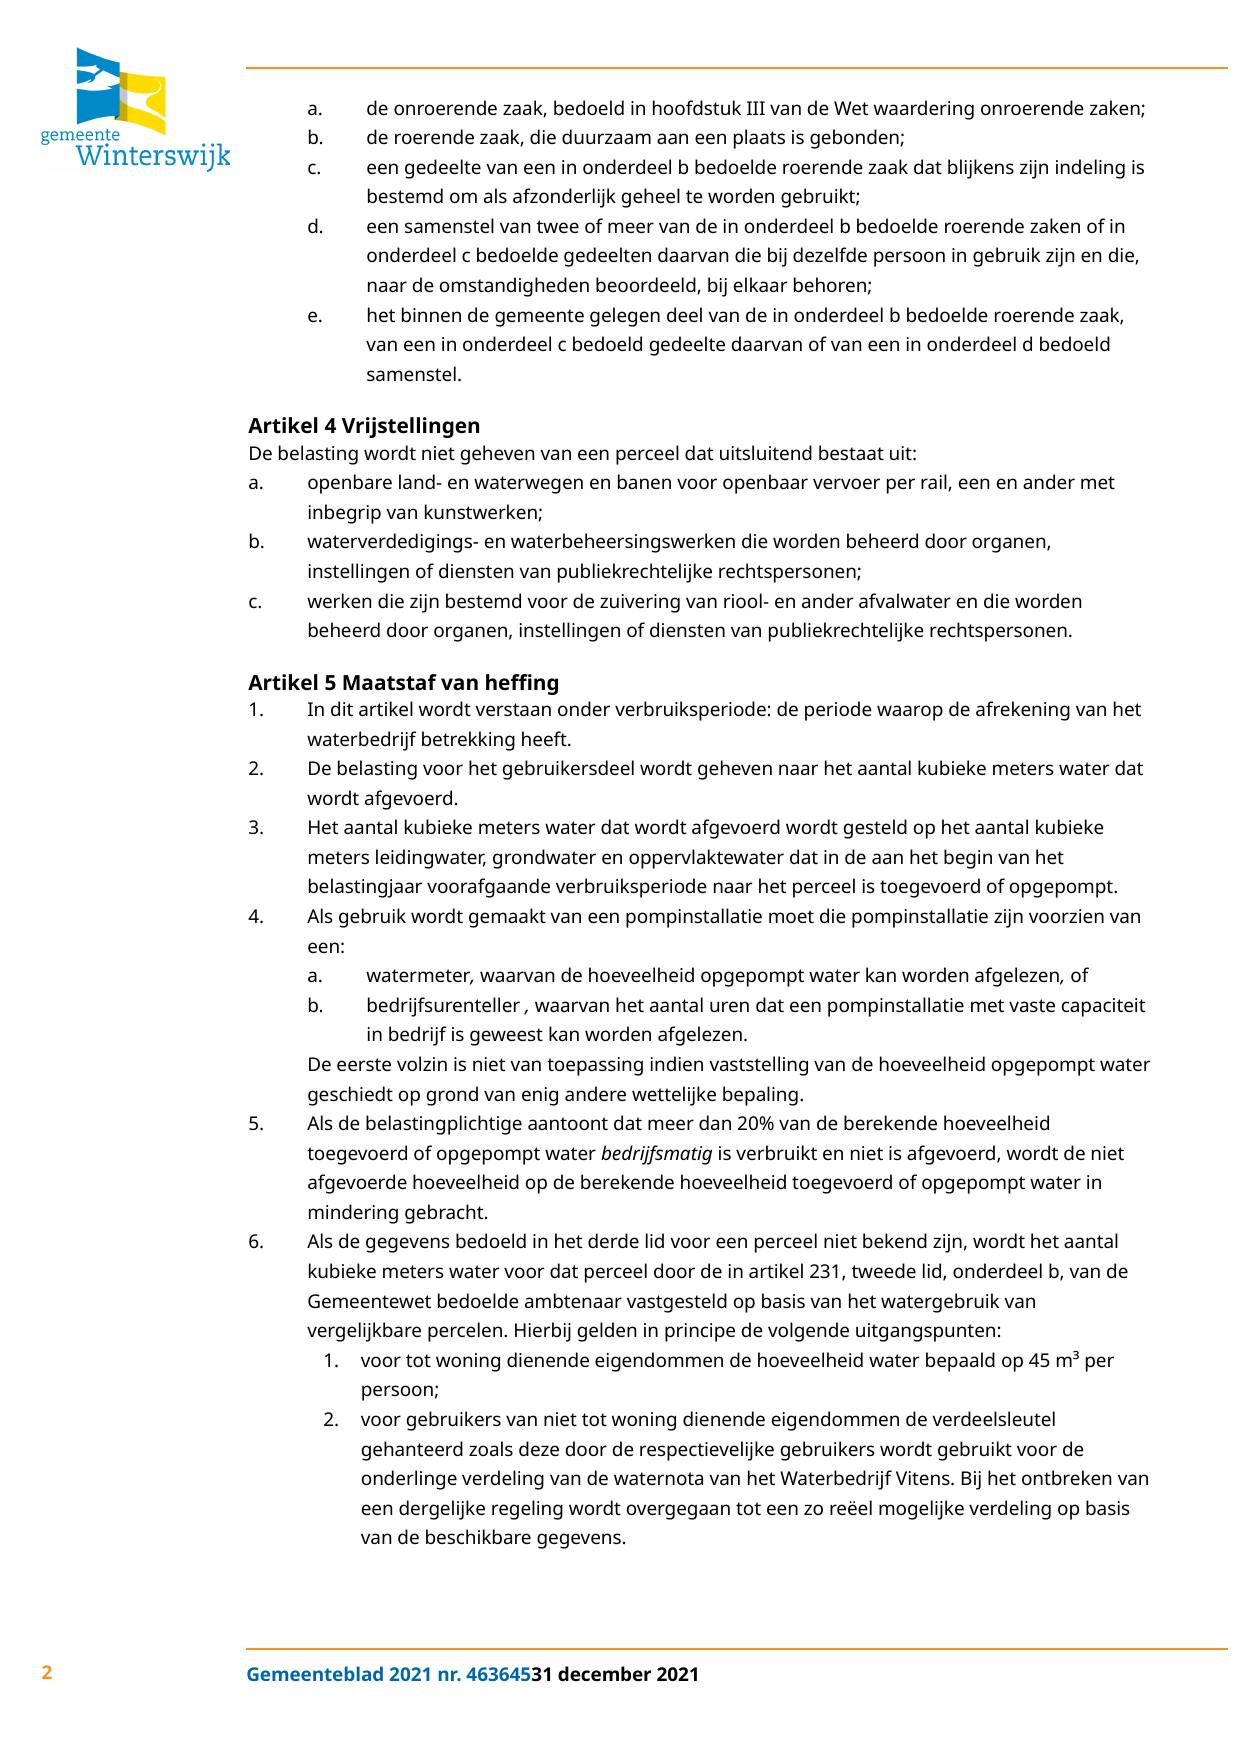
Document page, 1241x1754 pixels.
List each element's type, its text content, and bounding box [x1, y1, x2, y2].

list de onroerende zaak, bedoeld in hoofdstuk III van de Wet waardering onroerende zaken; [307, 95, 1152, 121]
list voor gebruikers van niet tot woning dienende eigendommen de verdeelsleutel gehanteerd zoals deze door de respectievelijke gebruikers wordt gebruikt voor de onderlinge verdeling van de waternota van het Waterbedrijf Vitens. Bij het ontbreken van een dergelijke regeling wordt overgegaan tot een zo reëel mogelijke verdeling op basis van de beschikbare gegevens. [323, 1406, 1152, 1550]
picture [225, 153, 231, 162]
list Het aantal kubieke meters water dat wordt afgevoerd wordt gesteld op het aantal kubieke meters leidingwater, grondwater en oppervlaktewater dat in de aan het begin van het belastingjaar voorafgaande verbruiksperiode naar het perceel is toegevoerd of opgepompt. [248, 814, 1152, 899]
list Als gebruik wordt gemaakt van een pompinstallatie moet die pompinstallatie zijn voorzien van een: [248, 903, 1152, 959]
list werken die zijn bestemd voor de zuivering van riool- en ander afvalwater en die worden beheerd door organen, instellingen of diensten van publiekrechtelijke rechtspersonen. [248, 588, 1152, 643]
list een gedeelte van een in onderdeel b bedoelde roerende zaak dat blijkens zijn indeling is bestemd om als afzonderlijk geheel te worden gebruikt; [307, 154, 1152, 209]
list de roerende zaak, die duurzaam aan een plaats is gebonden; [307, 124, 1152, 150]
list openbare land- en waterwegen en banen voor openbaar vervoer per rail, een en ander met inbegrip van kunstwerken; [248, 469, 1152, 525]
list een samenstel van twee of meer van de in onderdeel b bedoelde roerende zaken of in onderdeel c bedoelde gedeelten daarvan die bij dezelfde persoon in gebruik zijn en die, naar de omstandigheden beoordeeld, bij elkaar behoren; [307, 213, 1152, 298]
text De belasting wordt niet geheven van een perceel dat uitsluitend bestaat uit: [248, 440, 1152, 466]
list watermeter, waarvan de hoeveelheid opgepompt water kan worden afgelezen, of [307, 962, 1152, 988]
list De eerste volzin is niet van toepassing indien vaststelling van de hoeveelheid opgepompt water geschiedt op grond van enig andere wettelijke bepaling. [248, 1051, 1152, 1107]
text Artikel 4 Vrijstellingen [248, 411, 1152, 440]
list het binnen de gemeente gelegen deel van de in onderdeel b bedoelde roerende zaak, van een in onderdeel c bedoeld gedeelte daarvan of van een in onderdeel d bedoeld samenstel. [307, 302, 1152, 387]
list bedrijfsurenteller , waarvan het aantal uren dat een pompinstallatie met vaste capaciteit in bedrijf is geweest kan worden afgelezen. [307, 992, 1152, 1047]
text Artikel 5 Maatstaf van heffing [248, 668, 1152, 696]
list voor tot woning dienende eigendommen de hoeveelheid water bepaald op 45 m³ per persoon; [323, 1347, 1152, 1402]
list Als de gegevens bedoeld in het derde lid voor een perceel niet bekend zijn, wordt het aantal kubieke meters water voor dat perceel door de in artikel 231, tweede lid, onderdeel b, van de Gemeentewet bedoelde ambtenaar vastgesteld op basis van het watergebruik van vergelijkbare percelen. Hierbij gelden in principe de volgende uitgangspunten: [248, 1229, 1152, 1343]
list De belasting voor het gebruikersdeel wordt geheven naar het aantal kubieke meters water dat wordt afgevoerd. [248, 755, 1152, 811]
picture [41, 47, 231, 172]
list Als de belastingplichtige aantoont dat meer dan 20% van de berekende hoeveelheid toegevoerd of opgepompt water bedrijfsmatig is verbruikt en niet is afgevoerd, wordt de niet afgevoerde hoeveelheid op de berekende hoeveelheid toegevoerd of opgepompt water in mindering gebracht. [248, 1110, 1152, 1225]
list In dit artikel wordt verstaan onder verbruiksperiode: de periode waarop de afrekening van het waterbedrijf betrekking heeft. [248, 696, 1152, 752]
list waterverdedigings- en waterbeheersingswerken die worden beheerd door organen, instellingen of diensten van publiekrechtelijke rechtspersonen; [248, 529, 1152, 584]
